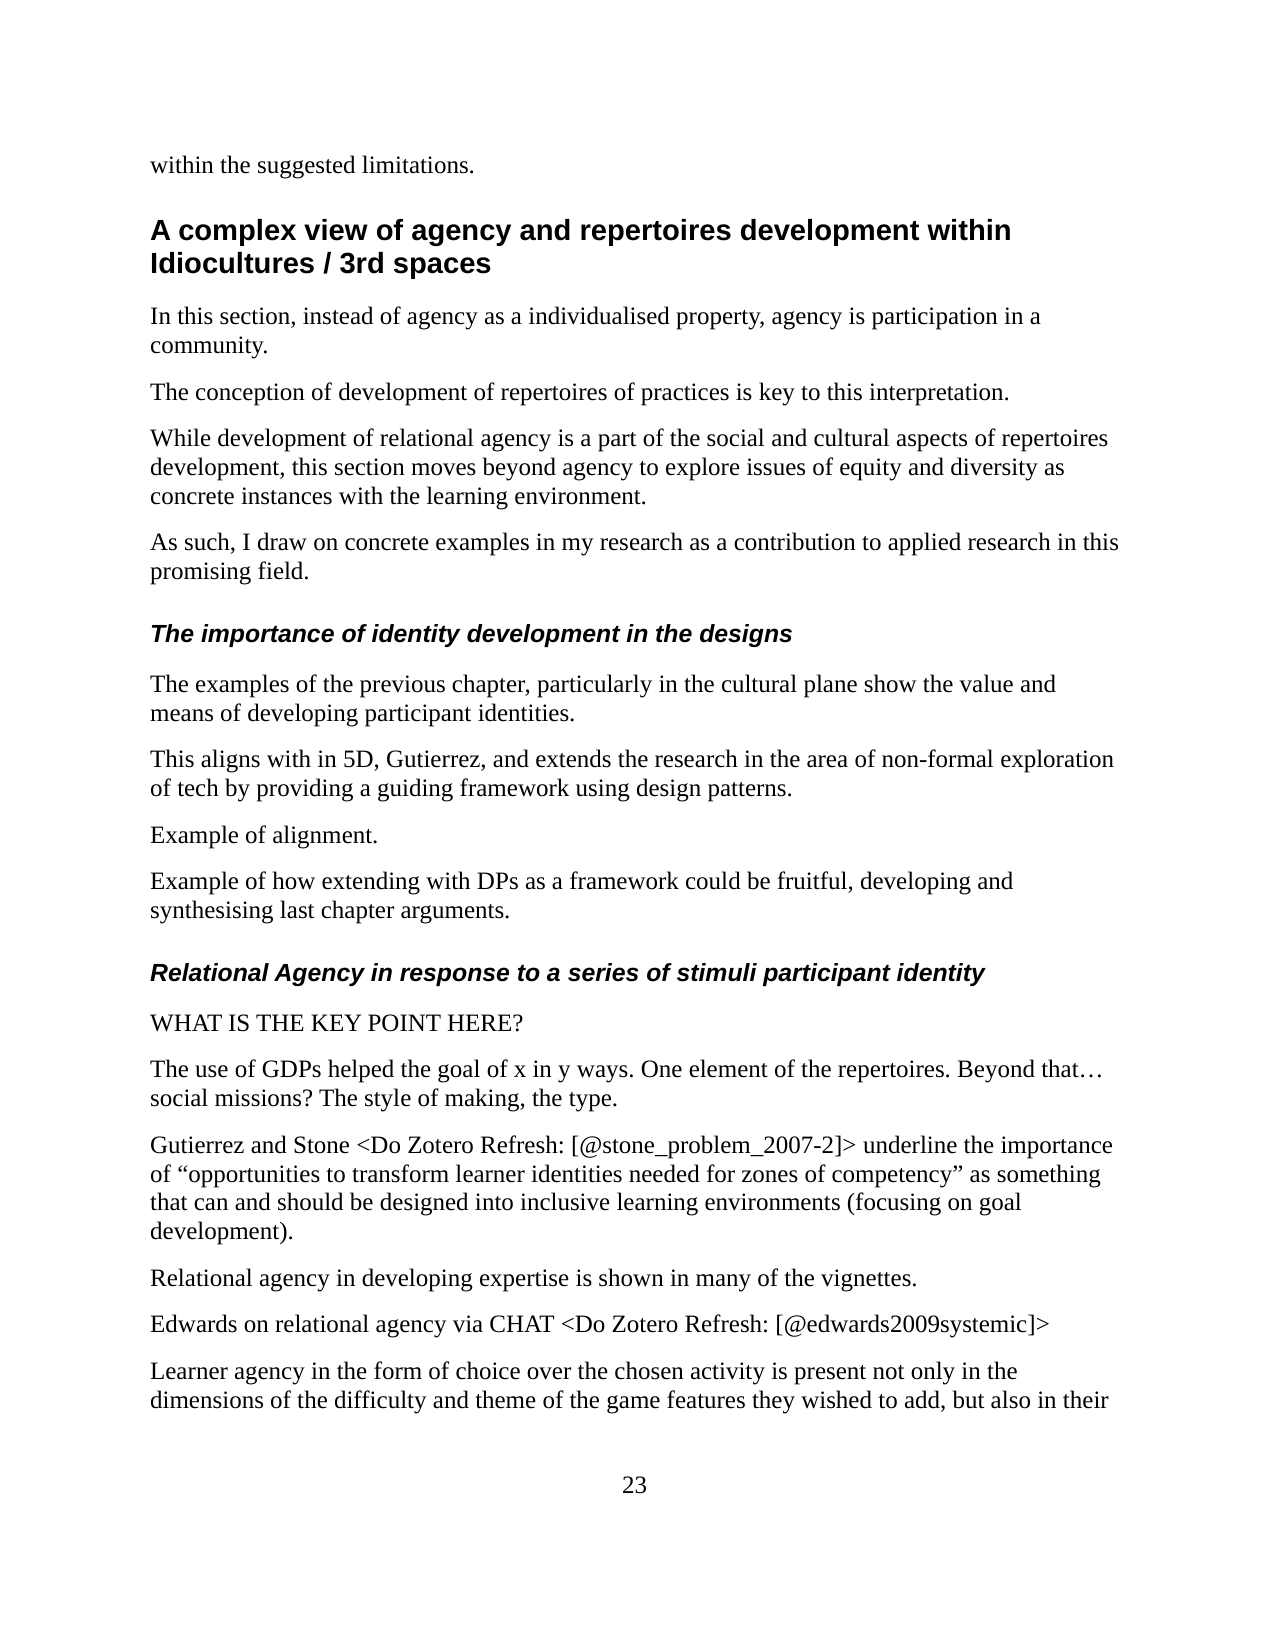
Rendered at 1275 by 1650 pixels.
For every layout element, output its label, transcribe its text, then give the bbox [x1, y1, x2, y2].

text Gutierrez and Stone <Do Zotero Refresh: [@stone_problem_2007-2]> underline the importance of “opportunities to transform learner identities needed for zones of competency” as something that can and should be designed into inclusive learning environments (focusing on goal development). [150, 1130, 1125, 1245]
subtitle The importance of identity development in the designs [150, 619, 1125, 647]
text The conception of development of repertoires of practices is key to this interpretation. [150, 377, 1125, 405]
text This aligns with in 5D, Gutierrez, and extends the research in the area of non-formal exploration of tech by providing a guiding framework using design patterns. [150, 744, 1125, 802]
text Example of alignment. [150, 820, 1125, 848]
text As such, I draw on concrete examples in my research as a contribution to applied research in this promising field. [150, 527, 1125, 585]
text Example of how extending with DPs as a framework could be fruitful, developing and synthesising last chapter arguments. [150, 866, 1125, 924]
text The use of GDPs helped the goal of x in y ways. One element of the repertoires. Beyond that… social missions? The style of making, the type. [150, 1054, 1125, 1112]
text within the suggested limitations. [150, 150, 1125, 179]
text Learner agency in the form of choice over the chosen activity is present not only in the dimensions of the difficulty and theme of the game features they wished to add, but also in their [150, 1356, 1125, 1414]
text Edwards on relational agency via CHAT <Do Zotero Refresh: [@edwards2009systemic]> [150, 1309, 1125, 1338]
text While development of relational agency is a part of the social and cultural aspects of repertoires development, this section moves beyond agency to explore issues of equity and diversity as concrete instances with the learning environment. [150, 423, 1125, 509]
text WHAT IS THE KEY POINT HERE? [150, 1008, 1125, 1037]
text Relational agency in developing expertise is shown in many of the vignettes. [150, 1263, 1125, 1292]
subtitle A complex view of agency and repertoires development within Idiocultures / 3rd spaces [150, 213, 1125, 280]
text The examples of the previous chapter, particularly in the cultural plane show the value and means of developing participant identities. [150, 669, 1125, 726]
text In this section, instead of agency as a individualised property, agency is participation in a community. [150, 301, 1125, 359]
subtitle Relational Agency in response to a series of stimuli participant identity [150, 958, 1125, 986]
